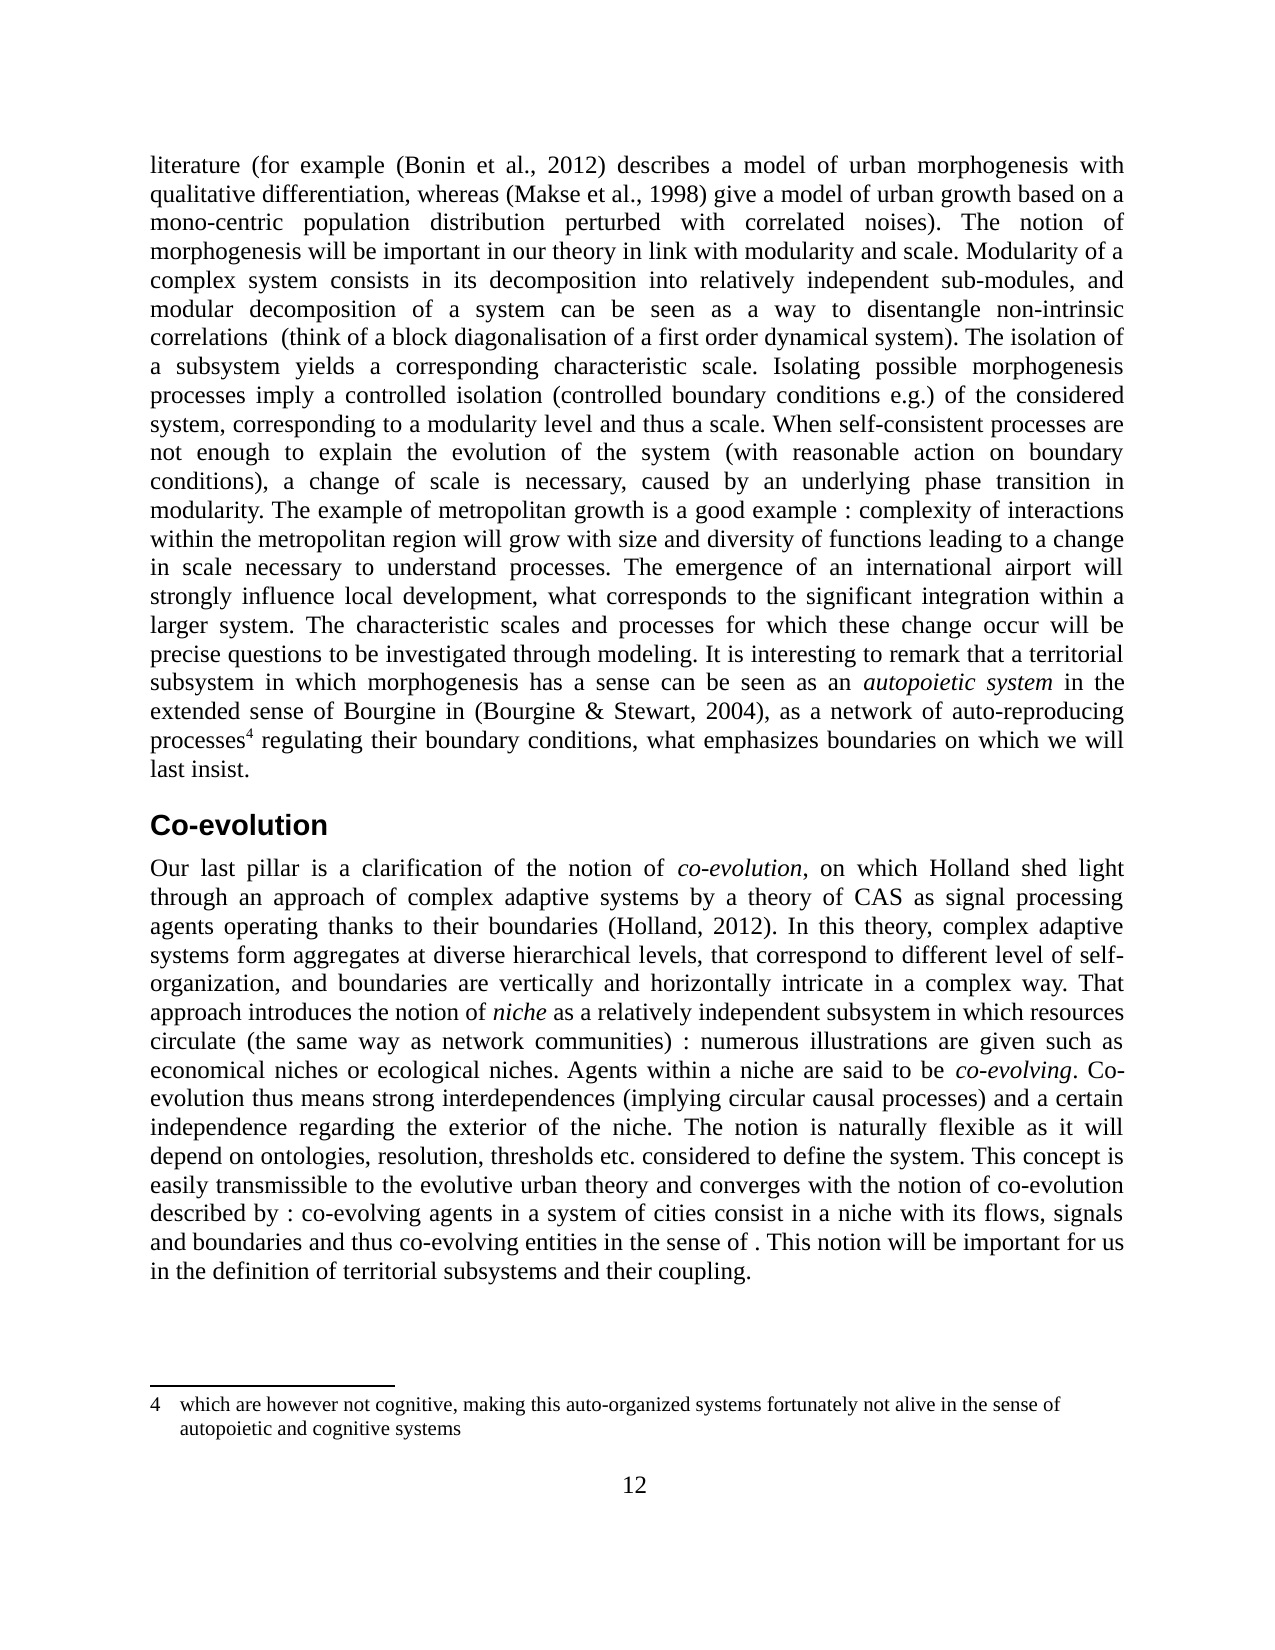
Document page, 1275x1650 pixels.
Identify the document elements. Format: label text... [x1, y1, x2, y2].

text literature (for example (Bonin et al., 2012) describes a model of urban morphogenesis with qualitative differentiation, whereas (Makse et al., 1998) give a model of urban growth based on a mono-centric population distribution perturbed with correlated noises). The notion of morphogenesis will be important in our theory in link with modularity and scale. Modularity of a complex system consists in its decomposition into relatively independent sub-modules, and modular decomposition of a system can be seen as a way to disentangle non-intrinsic correlations (think of a block diagonalisation of a first order dynamical system). The isolation of a subsystem yields a corresponding characteristic scale. Isolating possible morphogenesis processes imply a controlled isolation (controlled boundary conditions e.g.) of the considered system, corresponding to a modularity level and thus a scale. When self-consistent processes are not enough to explain the evolution of the system (with reasonable action on boundary conditions), a change of scale is necessary, caused by an underlying phase transition in modularity. The example of metropolitan growth is a good example : complexity of interactions within the metropolitan region will grow with size and diversity of functions leading to a change in scale necessary to understand processes. The emergence of an international airport will strongly influence local development, what corresponds to the significant integration within a larger system. The characteristic scales and processes for which these change occur will be precise questions to be investigated through modeling. It is interesting to remark that a territorial subsystem in which morphogenesis has a sense can be seen as an autopoietic system in the extended sense of Bourgine in (Bourgine & Stewart, 2004), as a network of auto-reproducing processes regulating their boundary conditions, what emphasizes boundaries on which we will last insist. [150, 150, 1125, 782]
text Our last pillar is a clarification of the notion of co-evolution, on which Holland shed light through an approach of complex adaptive systems by a theory of CAS as signal processing agents operating thanks to their boundaries (Holland, 2012). In this theory, complex adaptive systems form aggregates at diverse hierarchical levels, that correspond to different level of self-organization, and boundaries are vertically and horizontally intricate in a complex way. That approach introduces the notion of niche as a relatively independent subsystem in which resources circulate (the same way as network communities) : numerous illustrations are given such as economical niches or ecological niches. Agents within a niche are said to be co-evolving. Co-evolution thus means strong interdependences (implying circular causal processes) and a certain independence regarding the exterior of the niche. The notion is naturally flexible as it will depend on ontologies, resolution, thresholds etc. considered to define the system. This concept is easily transmissible to the evolutive urban theory and converges with the notion of co-evolution described by : co-evolving agents in a system of cities consist in a niche with its flows, signals and boundaries and thus co-evolving entities in the sense of . This notion will be important for us in the definition of territorial subsystems and their coupling. [150, 853, 1125, 1285]
text which are however not cognitive, making this auto-organized systems fortunately not alive in the sense of autopoietic and cognitive systems [150, 1392, 1125, 1440]
subtitle Co-evolution [150, 807, 1125, 841]
